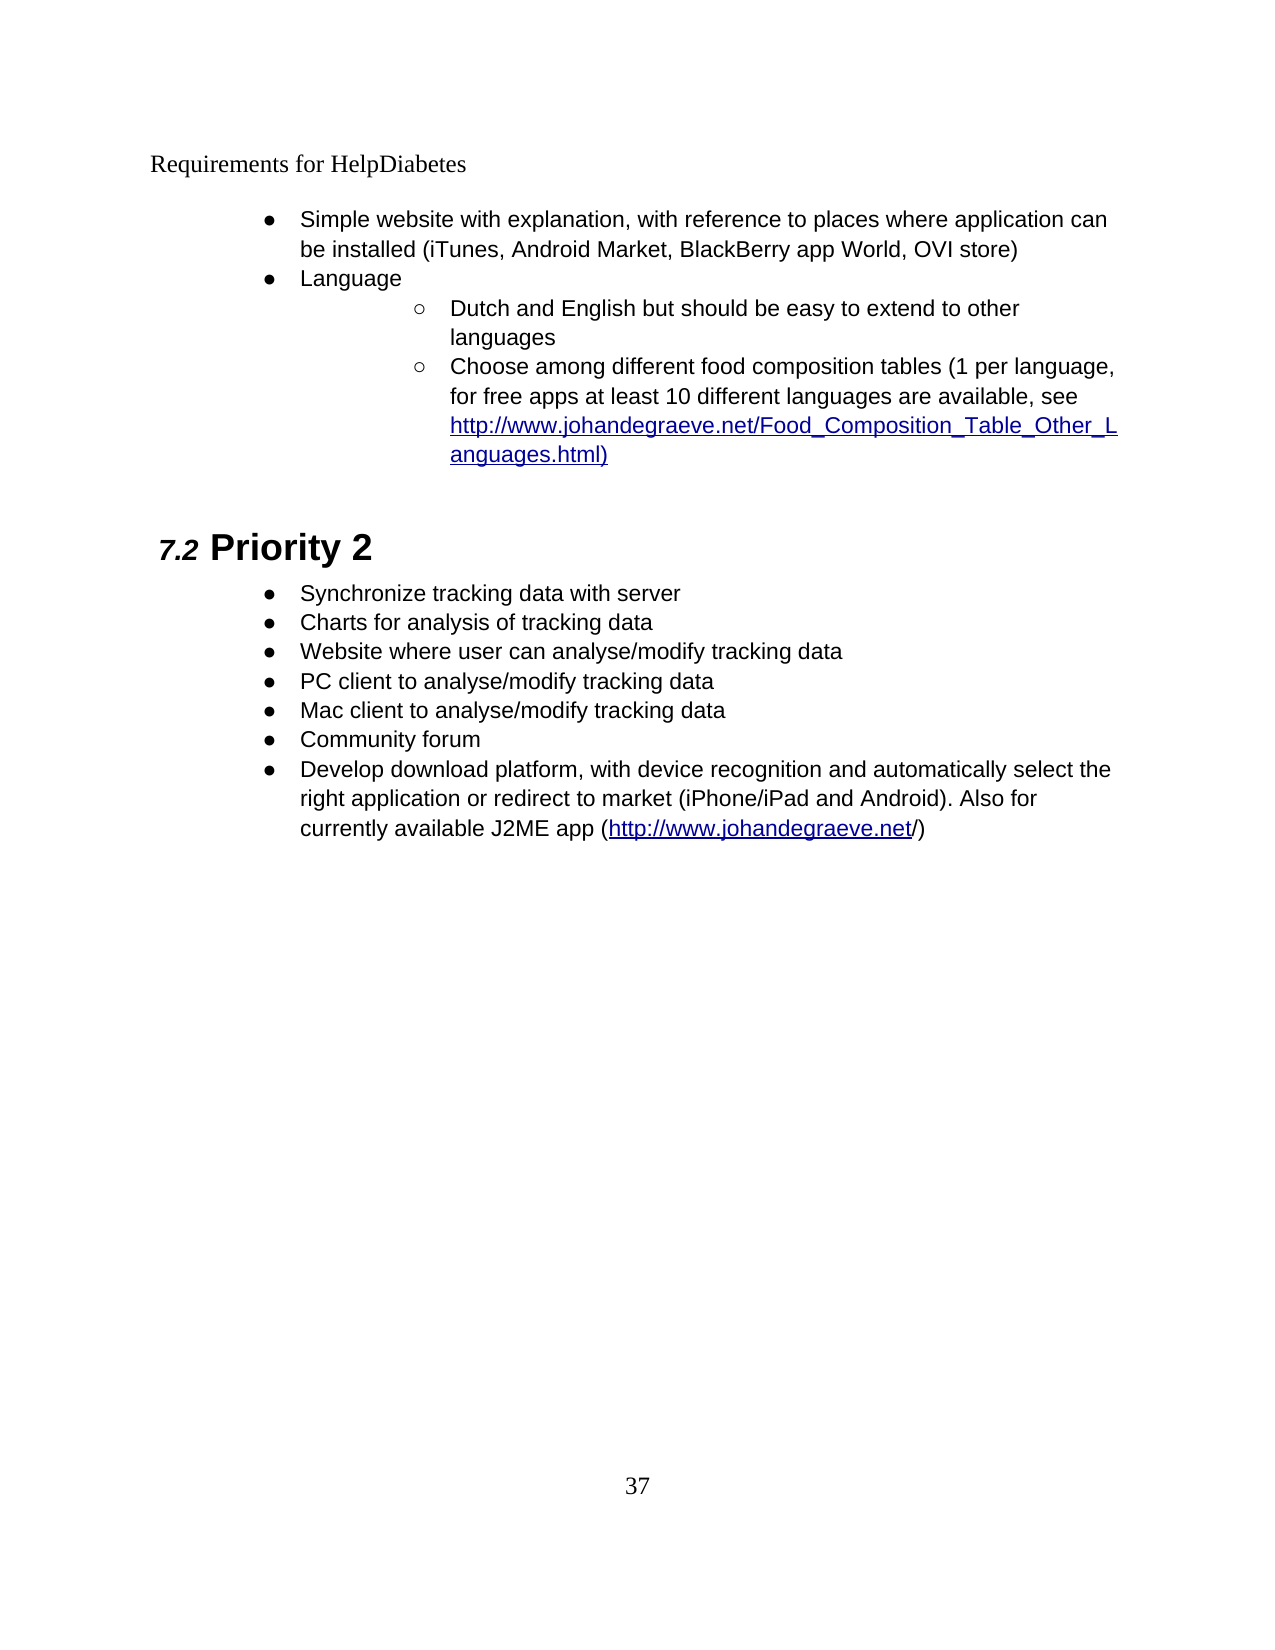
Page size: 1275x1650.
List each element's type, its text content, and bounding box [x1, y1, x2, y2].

list PC client to analyse/modify tracking data [262, 668, 1125, 694]
list Develop download platform, with device recognition and automatically select the right application or redirect to market (iPhone/iPad and Android). Also for currently available J2ME app (http://www.johandegraeve.net/) [262, 757, 1125, 841]
list Mac client to analyse/modify tracking data [262, 698, 1125, 723]
list Website where user can analyse/modify tracking data [262, 639, 1125, 665]
list Dutch and English but should be easy to extend to other languages [412, 295, 1125, 350]
list Charts for analysis of tracking data [262, 610, 1125, 635]
list Synchronize tracking data with server [262, 580, 1125, 606]
list Choose among different food composition tables (1 per language, for free apps at least 10 different languages are available, see http://www.johandegraeve.net/Food_Composition_Table_Other_Languages.html) [412, 354, 1125, 468]
list Community forum [262, 727, 1125, 753]
list Simple website with explanation, with reference to places where application can be installed (iTunes, Android Market, BlackBerry app World, OVI store) [262, 207, 1125, 262]
subtitle Priority 2 [150, 526, 1125, 568]
list Language [262, 266, 1125, 292]
